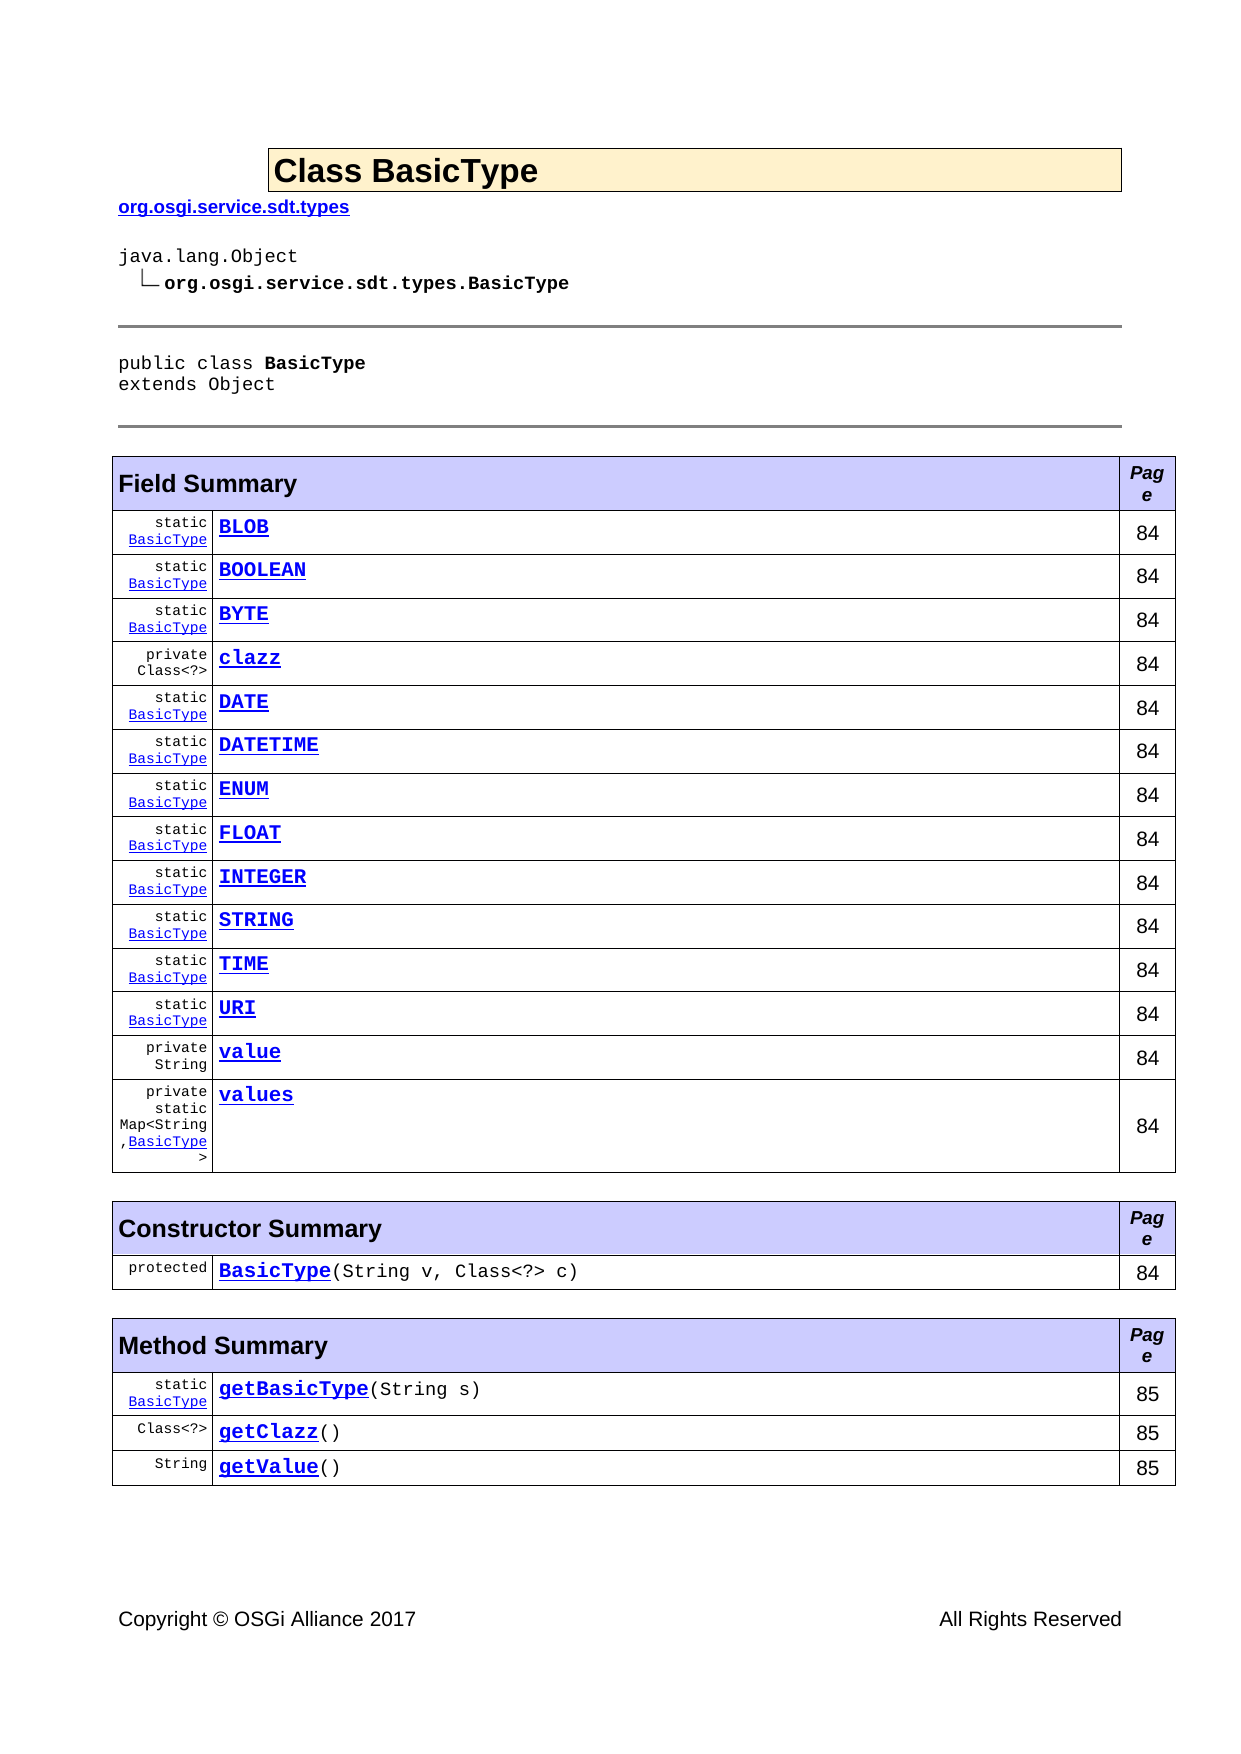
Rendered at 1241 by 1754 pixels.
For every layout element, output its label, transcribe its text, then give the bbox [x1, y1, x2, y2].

table_cell 84 [1120, 1256, 1175, 1289]
table_cell private String [113, 1036, 212, 1079]
table_cell getValue() [213, 1451, 1119, 1484]
table_cell 84 [1120, 686, 1175, 729]
text org.osgi.service.sdt.types [118, 196, 1122, 217]
table_cell 84 [1120, 599, 1175, 641]
table_cell Class<?> [113, 1416, 212, 1450]
table_cell private Class<?> [113, 642, 212, 685]
table_header Page [1120, 1319, 1175, 1372]
table_cell 84 [1120, 555, 1175, 597]
table_cell value [213, 1036, 1119, 1079]
table_cell BYTE [213, 599, 1119, 641]
table_cell STRING [213, 905, 1119, 947]
table_cell BasicType(String v, Class<?> c) [213, 1256, 1119, 1289]
table_cell DATETIME [213, 730, 1119, 772]
text java.lang.Object [118, 247, 1122, 268]
table_cell private static Map<String,BasicType> [113, 1080, 212, 1172]
table_cell 84 [1120, 774, 1175, 816]
table_cell 84 [1120, 642, 1175, 685]
table_cell FLOAT [213, 817, 1119, 860]
table_cell 84 [1120, 949, 1175, 991]
table_cell protected [113, 1256, 212, 1289]
table_cell 84 [1120, 992, 1175, 1035]
table_cell static BasicType [113, 905, 212, 947]
table_header Method Summary [113, 1319, 1119, 1372]
table_cell 84 [1120, 511, 1175, 554]
table_cell 85 [1120, 1416, 1175, 1450]
text public class BasicType [118, 354, 1122, 375]
table_cell static BasicType [113, 949, 212, 991]
table_cell 84 [1120, 861, 1175, 904]
table_cell static BasicType [113, 992, 212, 1035]
table_cell TIME [213, 949, 1119, 991]
table_cell values [213, 1080, 1119, 1172]
table_cell 84 [1120, 730, 1175, 772]
text extends Object [118, 375, 1122, 396]
table_cell static BasicType [113, 861, 212, 904]
table_cell clazz [213, 642, 1119, 685]
table_cell static BasicType [113, 599, 212, 641]
table_cell 84 [1120, 905, 1175, 947]
table_cell getBasicType(String s) [213, 1373, 1119, 1415]
picture [140, 267, 164, 290]
table_cell ENUM [213, 774, 1119, 816]
table_cell static BasicType [113, 555, 212, 597]
table_cell BOOLEAN [213, 555, 1119, 597]
table_cell getClazz() [213, 1416, 1119, 1450]
table_header Field Summary [113, 457, 1119, 510]
table_cell 84 [1120, 1080, 1175, 1172]
table_cell static BasicType [113, 774, 212, 816]
table_cell DATE [213, 686, 1119, 729]
table_header Constructor Summary [113, 1202, 1119, 1254]
table_cell 85 [1120, 1373, 1175, 1415]
table_cell static BasicType [113, 730, 212, 772]
table_cell static BasicType [113, 511, 212, 554]
table_cell String [113, 1451, 212, 1484]
subtitle Class BasicType [269, 149, 1121, 191]
table_cell static BasicType [113, 686, 212, 729]
table_header Page [1120, 1202, 1175, 1254]
table_cell 84 [1120, 1036, 1175, 1079]
table_cell static BasicType [113, 817, 212, 860]
table_cell INTEGER [213, 861, 1119, 904]
table_cell BLOB [213, 511, 1119, 554]
table_cell 85 [1120, 1451, 1175, 1484]
text org.osgi.service.sdt.types.BasicType [118, 268, 1122, 295]
table_cell URI [213, 992, 1119, 1035]
table_header Page [1120, 457, 1175, 510]
table_cell 84 [1120, 817, 1175, 860]
table_cell static BasicType [113, 1373, 212, 1415]
